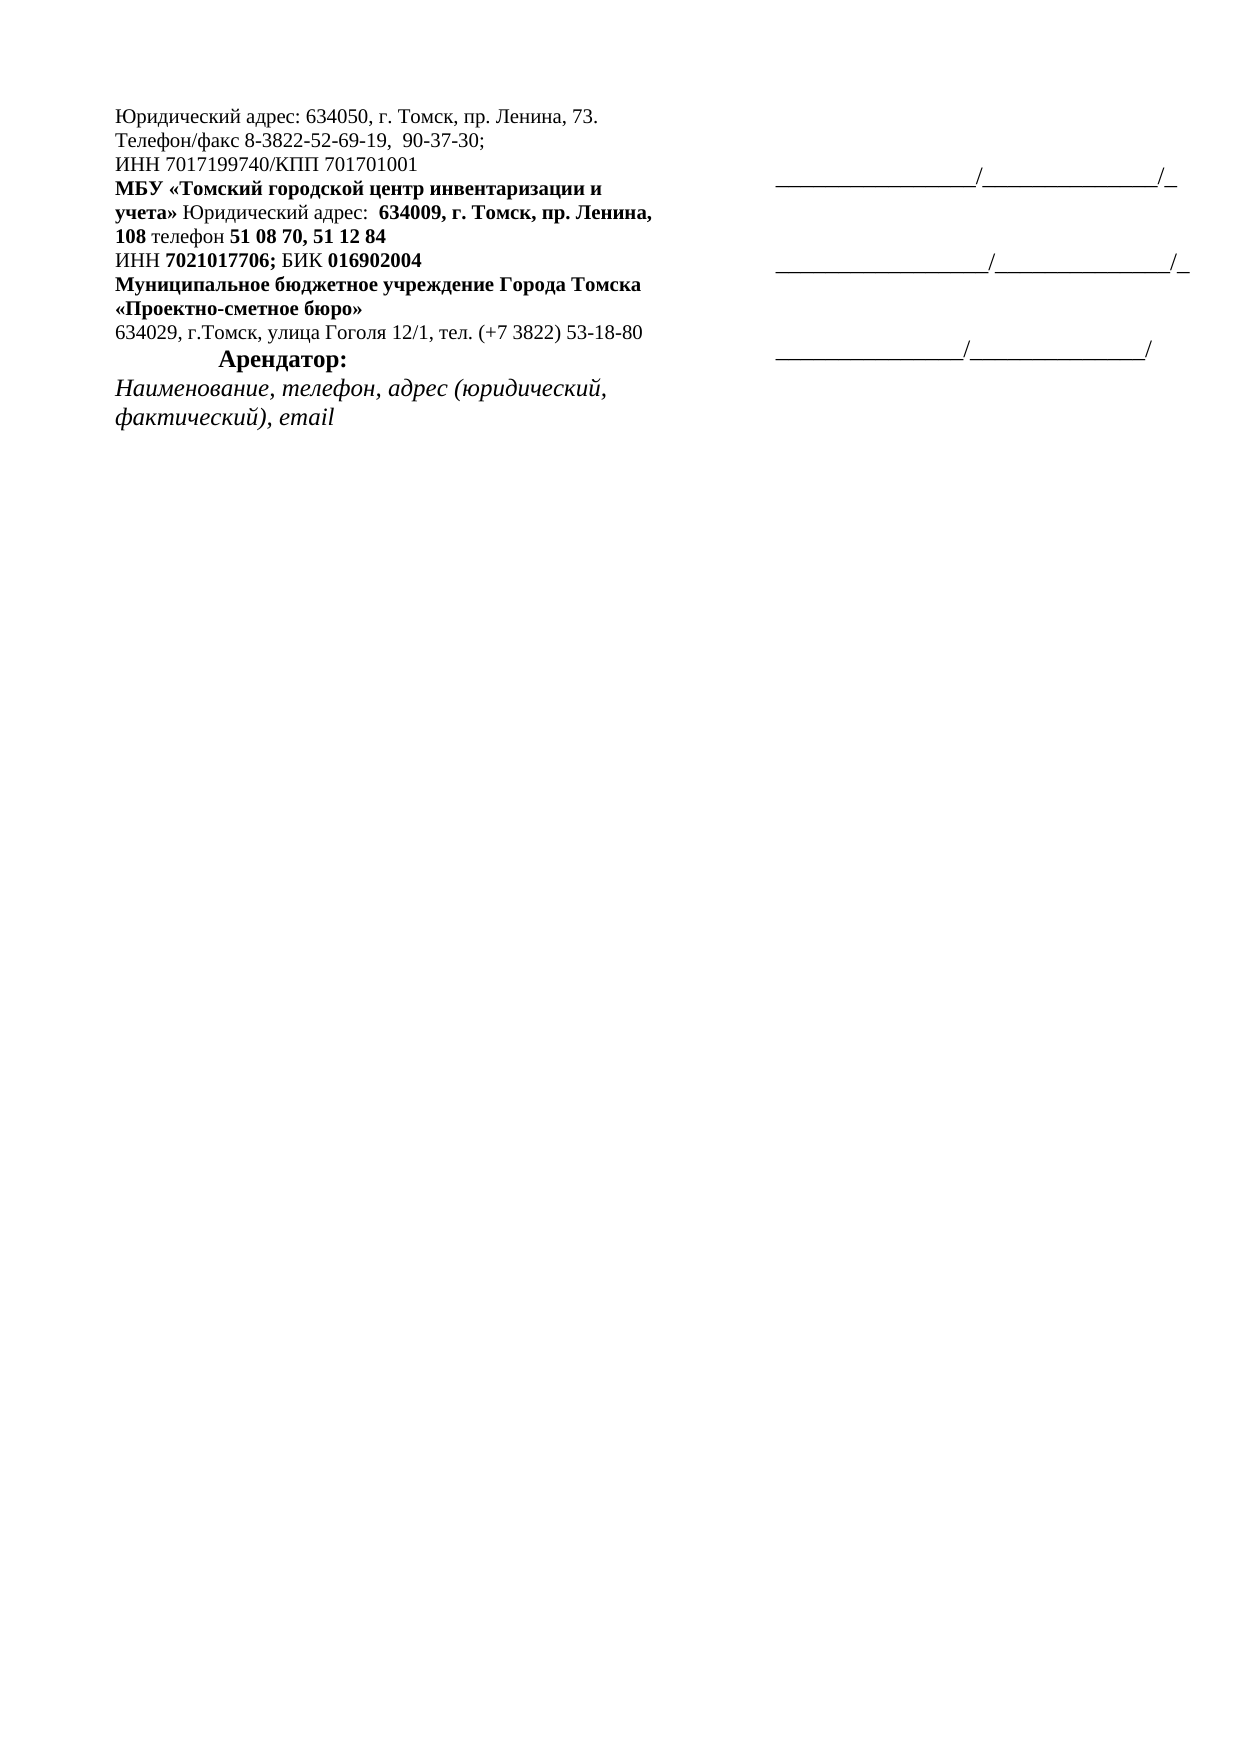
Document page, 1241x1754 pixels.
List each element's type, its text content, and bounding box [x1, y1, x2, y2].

table_header ________________/______________/_ _________________/______________/_ _______________/______________/ [764, 104, 1207, 431]
table_header Юридический адрес: 634050, г. Томск, пр. Ленина, 73. Телефон/факс 8-3822-52-69-19, 90-37-30; ИНН 7017199740/КПП 701701001 МБУ «Томский городской центр инвентаризации и учета» Юридический адрес: 634009, г. Томск, пр. Ленина, 108 телефон 51 08 70, 51 12 84 ИНН 7021017706; БИК 016902004 Муниципальное бюджетное учреждение Города Томска «Проектно-сметное бюро» 634029, г.Томск, улица Гоголя 12/1, тел. (+7 3822) 53-18-80 Арендатор: Наименование, телефон, адрес (юридический, фактический), email [104, 104, 735, 431]
table_header [735, 104, 764, 431]
